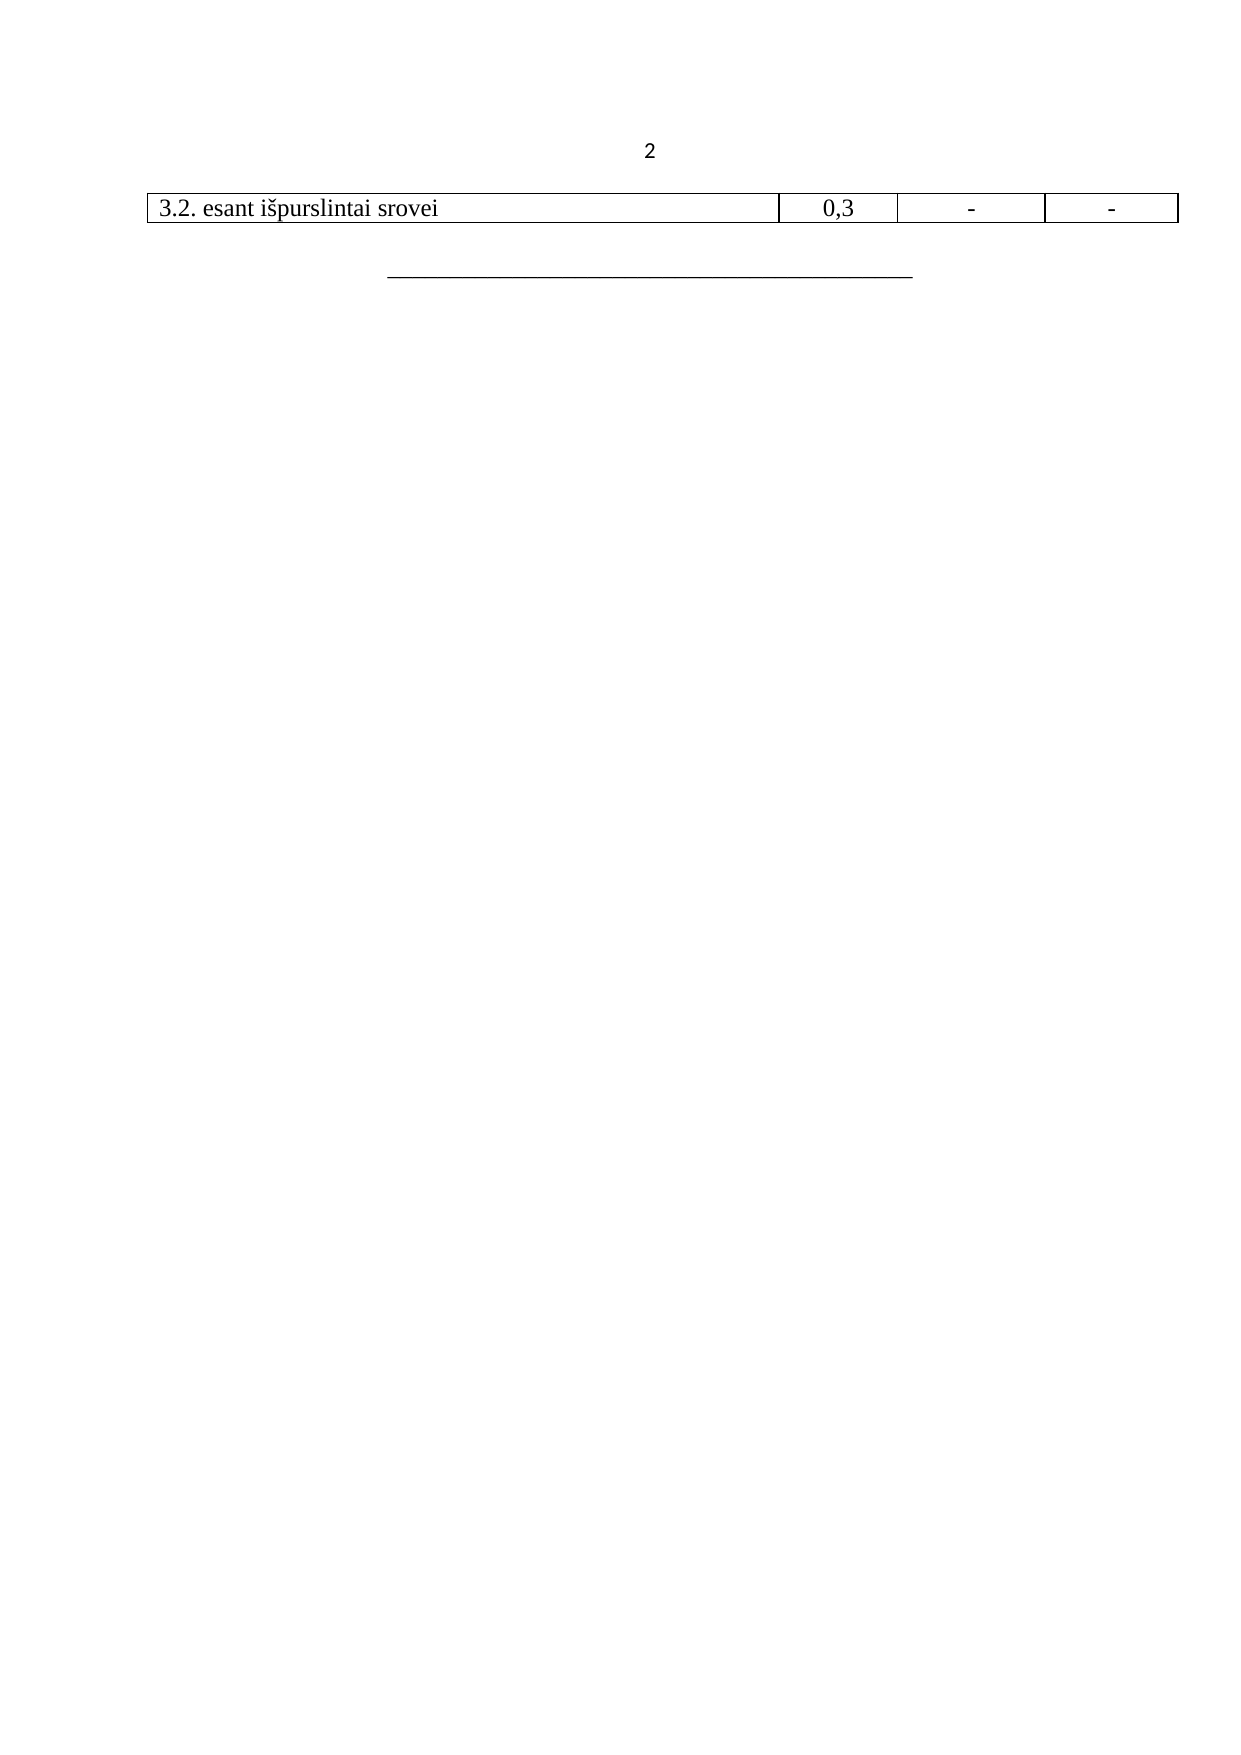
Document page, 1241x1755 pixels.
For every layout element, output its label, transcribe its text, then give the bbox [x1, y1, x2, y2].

table_cell - - - - - [898, 194, 1044, 221]
text __________________________________________ [148, 252, 1152, 280]
table_cell [1046, 194, 1177, 221]
table_cell 3.2. esant išpurslintai srovei [148, 194, 778, 221]
table_cell 0,3 [780, 194, 897, 221]
